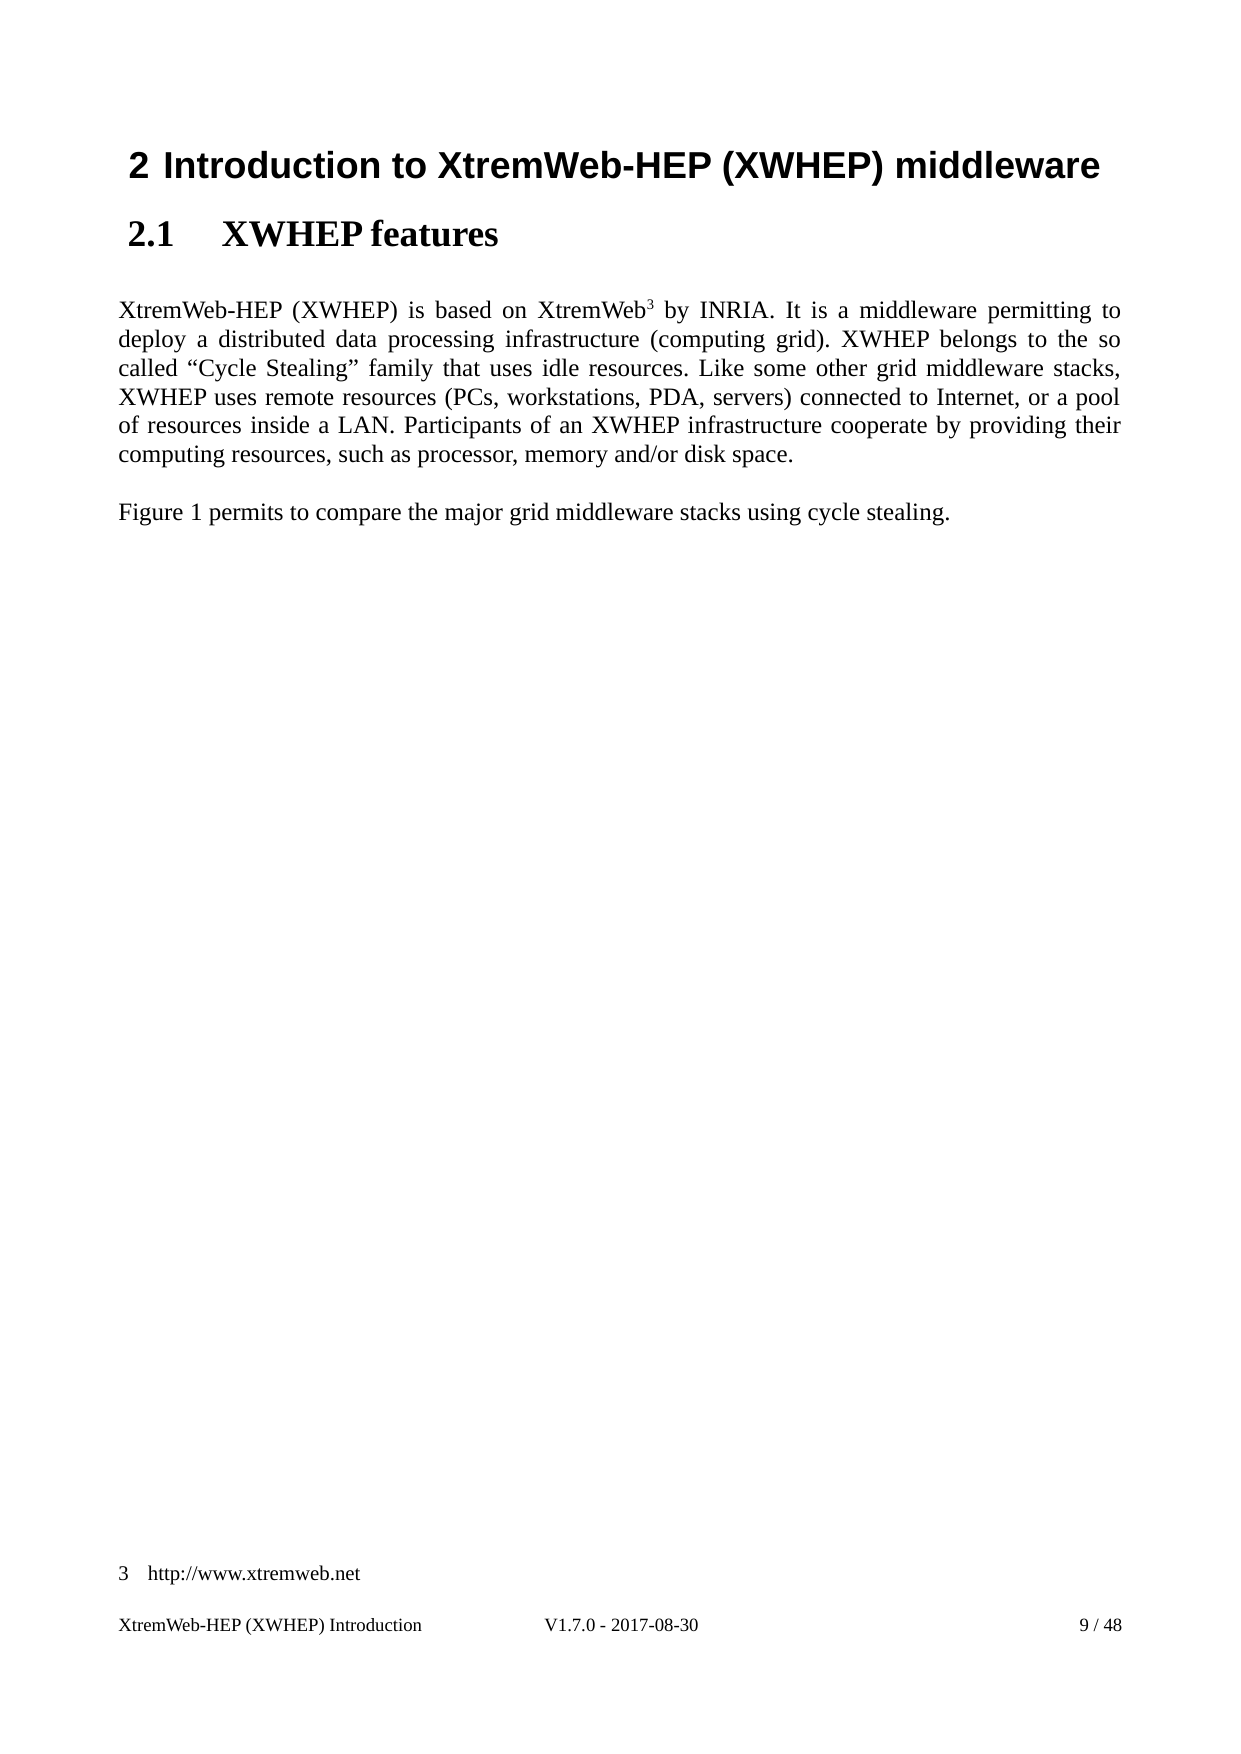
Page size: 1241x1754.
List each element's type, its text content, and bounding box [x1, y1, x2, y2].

subtitle Introduction to XtremWeb-HEP (XWHEP) middleware [118, 143, 1122, 186]
text Figure 1 permits to compare the major grid middleware stacks using cycle stealing. [118, 497, 1122, 526]
text http://www.xtremweb.net [118, 1561, 1122, 1585]
subtitle XWHEP features [118, 211, 1122, 254]
text XtremWeb-HEP (XWHEP) is based on XtremWeb by INRIA. It is a middleware permitting to deploy a distributed data processing infrastructure (computing grid). XWHEP belongs to the so called “Cycle Stealing” family that uses idle resources. Like some other grid middleware stacks, XWHEP uses remote resources (PCs, workstations, PDA, servers) connected to Internet, or a pool of resources inside a LAN. Participants of an XWHEP infrastructure cooperate by providing their computing resources, such as processor, memory and/or disk space. [118, 296, 1122, 468]
